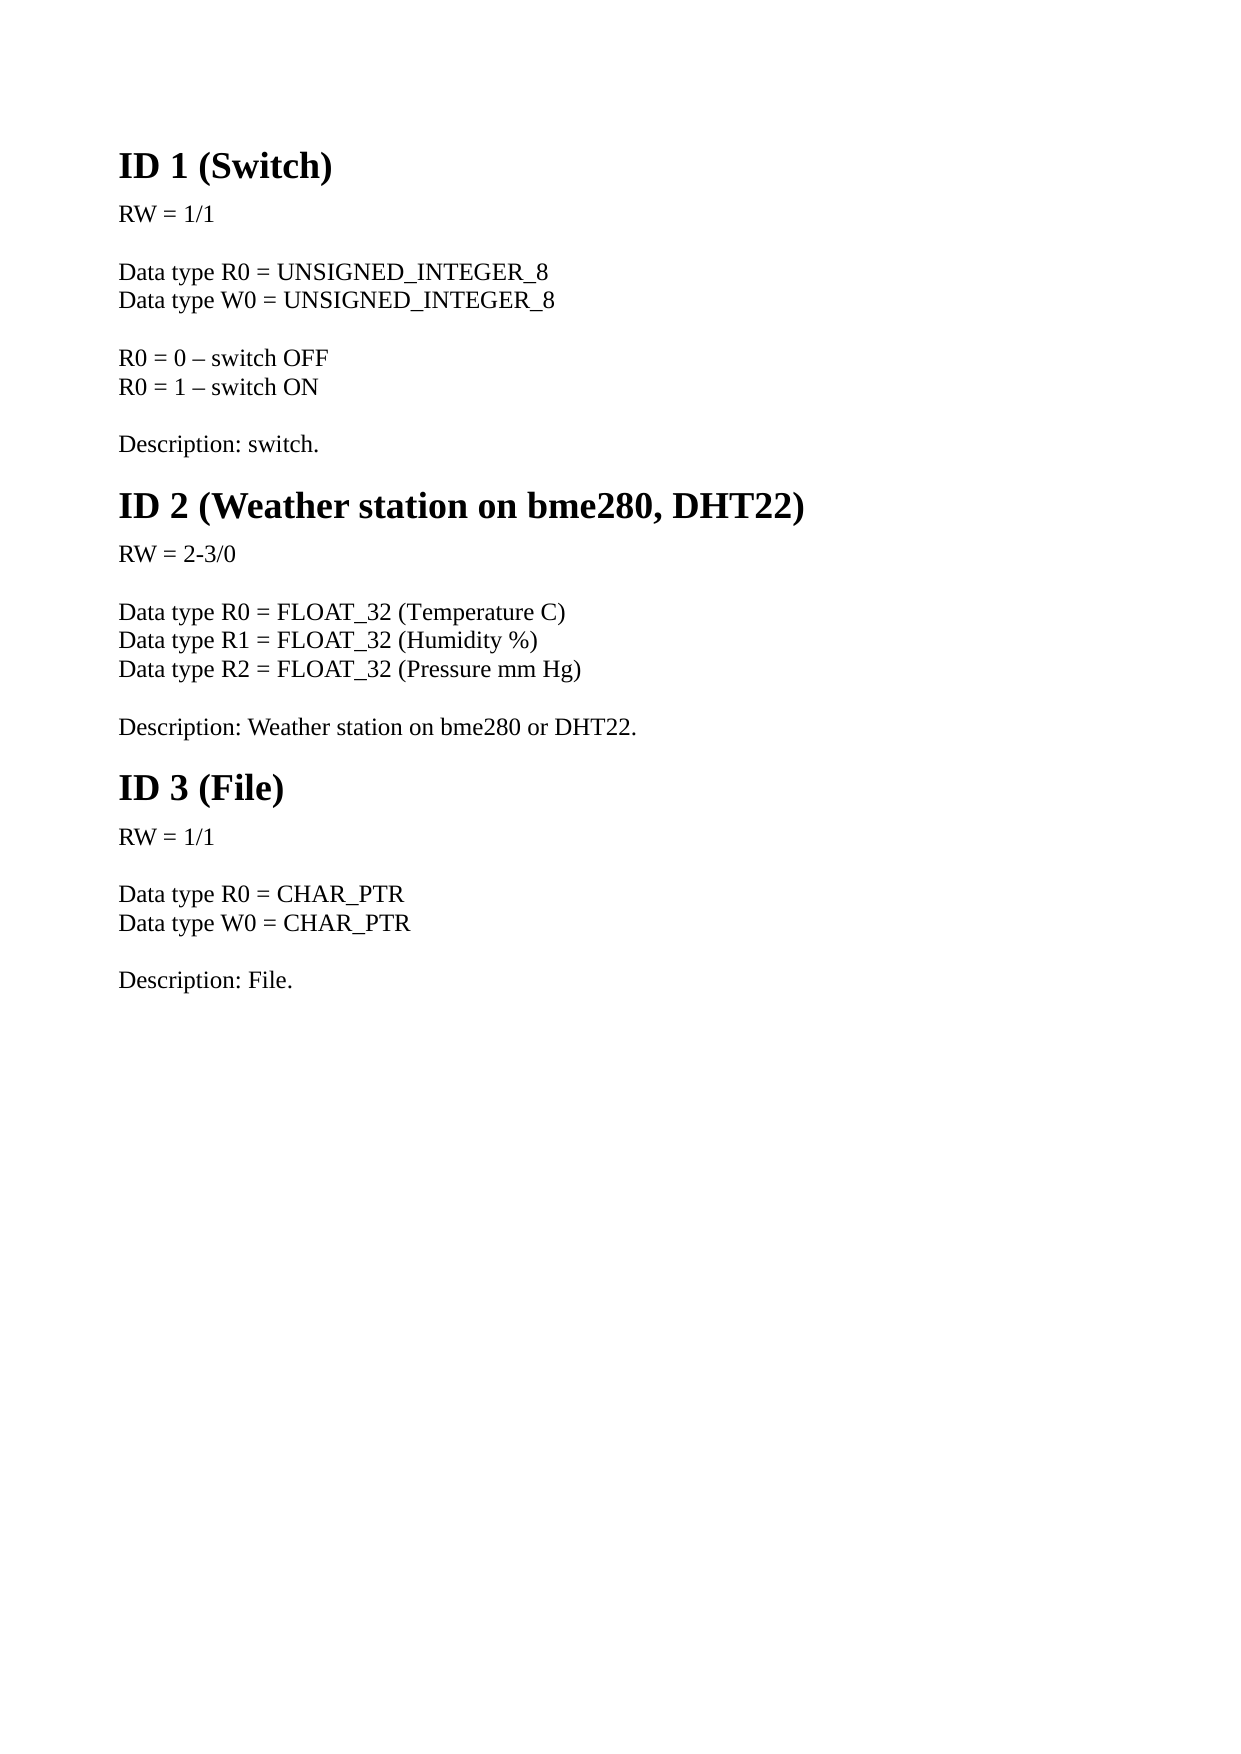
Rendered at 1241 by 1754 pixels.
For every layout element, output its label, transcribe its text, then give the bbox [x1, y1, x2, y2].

text Description: Weather station on bme280 or DHT22. [118, 712, 1122, 740]
text Data type R0 = CHAR_PTR [118, 879, 1122, 908]
text Description: File. [118, 965, 1122, 994]
text R0 = 0 – switch OFF [118, 343, 1122, 372]
subtitle ID 3 (File) [118, 765, 1122, 809]
text Data type R2 = FLOAT_32 (Pressure mm Hg) [118, 654, 1122, 683]
text RW = 1/1 [118, 199, 1122, 228]
text Data type R0 = UNSIGNED_INTEGER_8 [118, 257, 1122, 286]
text RW = 1/1 [118, 822, 1122, 850]
text Data type W0 = CHAR_PTR [118, 908, 1122, 937]
subtitle ID 1 (Switch) [118, 143, 1122, 187]
text RW = 2-3/0 [118, 539, 1122, 568]
text R0 = 1 – switch ON [118, 372, 1122, 401]
text Data type R1 = FLOAT_32 (Humidity %) [118, 625, 1122, 654]
text Data type R0 = FLOAT_32 (Temperature C) [118, 597, 1122, 625]
text Description: switch. [118, 429, 1122, 458]
text Data type W0 = UNSIGNED_INTEGER_8 [118, 286, 1122, 314]
subtitle ID 2 (Weather station on bme280, DHT22) [118, 483, 1122, 527]
